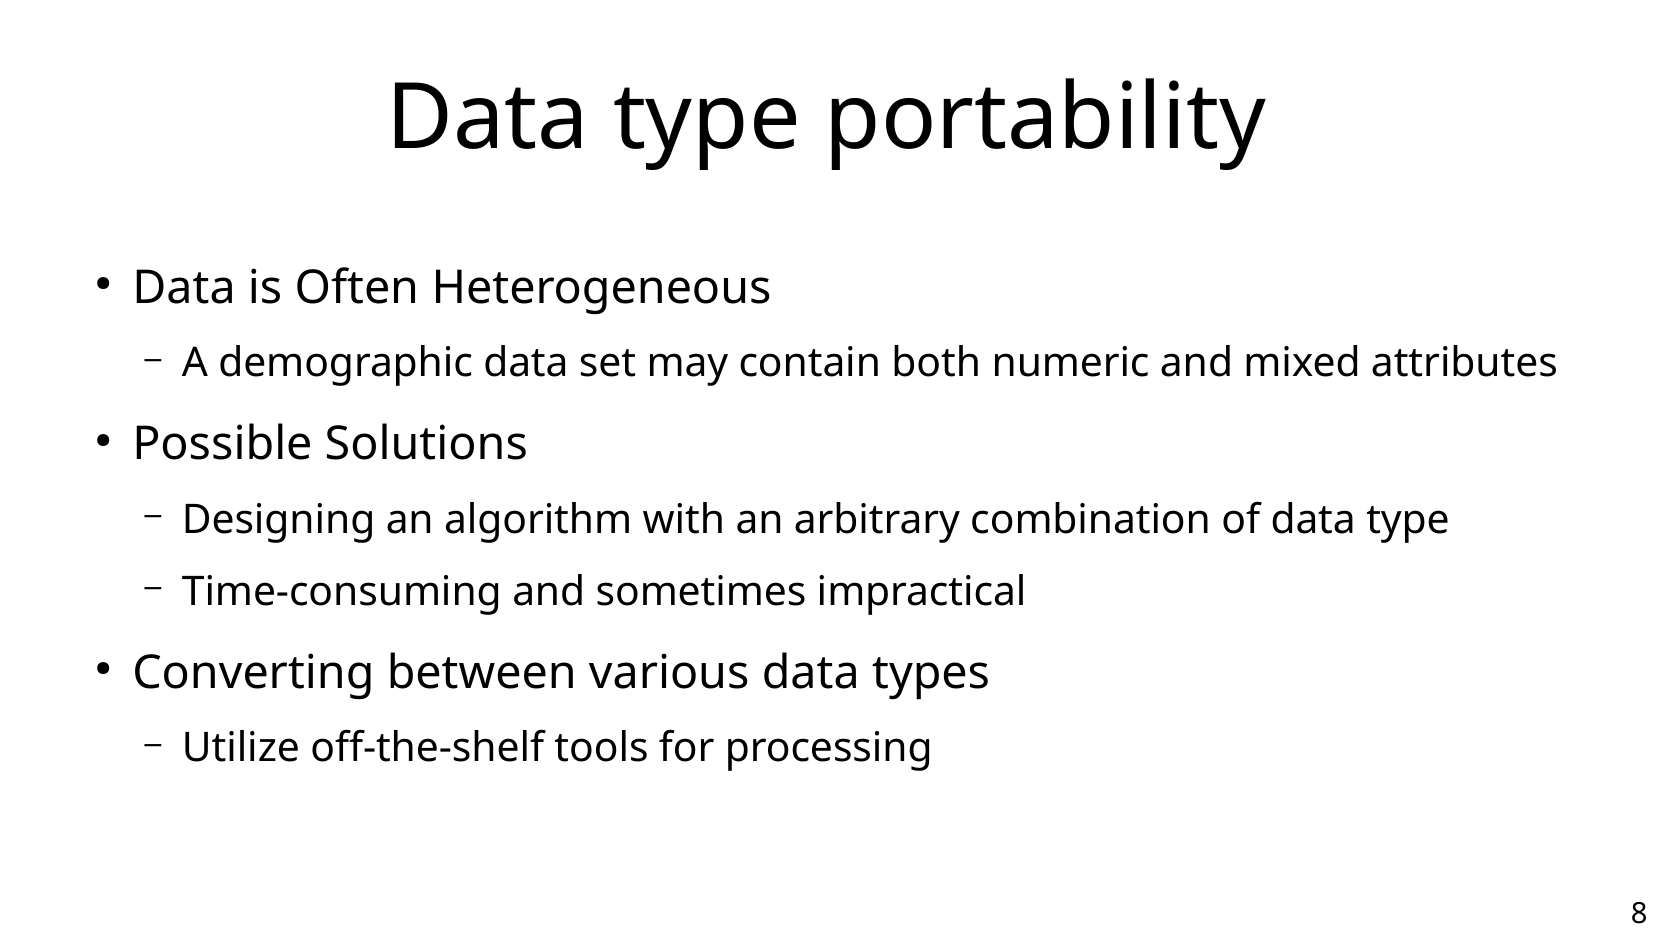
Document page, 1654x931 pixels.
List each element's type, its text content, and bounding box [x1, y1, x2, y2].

list Data is Often Heterogeneous A demographic data set may contain both numeric and mixed attributes Possible Solutions Designing an algorithm with an arbitrary combination of data type Time-consuming and sometimes impractical Converting between various data types Utilize off-the-shelf tools for processing [82, 253, 1571, 793]
title Data type portability [82, 1, 1571, 226]
